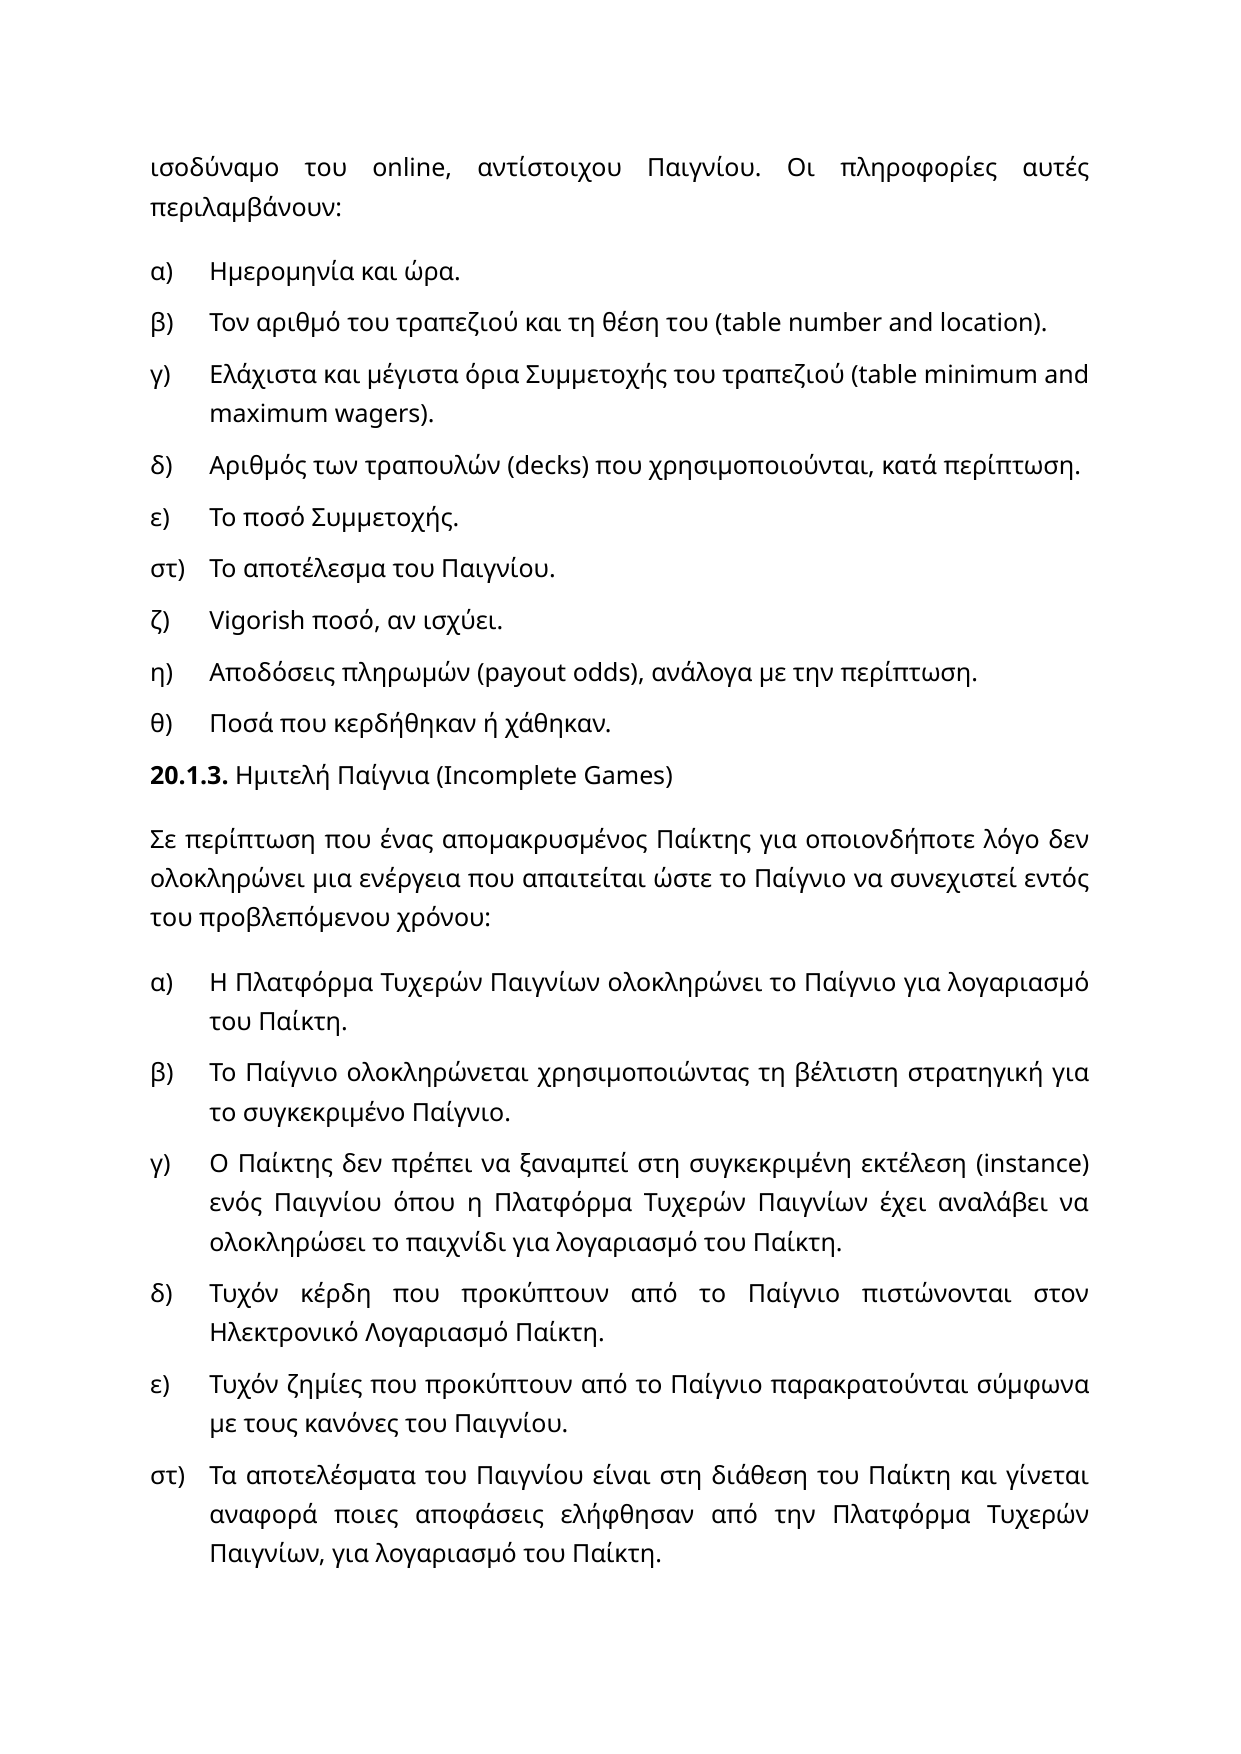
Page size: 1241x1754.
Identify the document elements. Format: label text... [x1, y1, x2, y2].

list ε) Το ποσό Συμμετοχής. [150, 499, 1090, 533]
text 20.1.3. Ημιτελή Παίγνια (Incomplete Games) [150, 757, 1090, 792]
list στ) Τα αποτελέσματα του Παιγνίου είναι στη διάθεση του Παίκτη και γίνεται αναφορά ποιες αποφάσεις ελήφθησαν από την Πλατφόρμα Τυχερών Παιγνίων, για λογαριασμό του Παίκτη. [150, 1457, 1090, 1570]
list δ) Τυχόν κέρδη που προκύπτουν από το Παίγνιο πιστώνονται στον Ηλεκτρονικό Λογαριασμό Παίκτη. [150, 1276, 1090, 1349]
list β) Το Παίγνιο ολοκληρώνεται χρησιμοποιώντας τη βέλτιστη στρατηγική για το συγκεκριμένο Παίγνιο. [150, 1055, 1090, 1128]
list στ) Το αποτέλεσμα του Παιγνίου. [150, 551, 1090, 585]
list δ) Αριθμός των τραπουλών (decks) που χρησιμοποιούνται, κατά περίπτωση. [150, 447, 1090, 482]
list β) Τον αριθμό του τραπεζιού και τη θέση του (table number and location). [150, 305, 1090, 339]
list ζ) Vigorish ποσό, αν ισχύει. [150, 602, 1090, 637]
list γ) Ελάχιστα και μέγιστα όρια Συμμετοχής του τραπεζιού (table minimum and maximum wagers). [150, 357, 1090, 430]
text ισοδύναμο του online, αντίστοιχου Παιγνίου. Οι πληροφορίες αυτές περιλαμβάνουν: [150, 150, 1090, 223]
list η) Αποδόσεις πληρωμών (payout odds), ανάλογα με την περίπτωση. [150, 654, 1090, 688]
list α) Ημερομηνία και ώρα. [150, 253, 1090, 287]
list θ) Ποσά που κερδήθηκαν ή χάθηκαν. [150, 706, 1090, 740]
list ε) Τυχόν ζημίες που προκύπτουν από το Παίγνιο παρακρατούνται σύμφωνα με τους κανόνες του Παιγνίου. [150, 1367, 1090, 1440]
list γ) Ο Παίκτης δεν πρέπει να ξαναμπεί στη συγκεκριμένη εκτέλεση (instance) ενός Παιγνίου όπου η Πλατφόρμα Τυχερών Παιγνίων έχει αναλάβει να ολοκληρώσει το παιχνίδι για λογαριασμό του Παίκτη. [150, 1146, 1090, 1258]
text Σε περίπτωση που ένας απομακρυσμένος Παίκτης για οποιονδήποτε λόγο δεν ολοκληρώνει μια ενέργεια που απαιτείται ώστε το Παίγνιο να συνεχιστεί εντός του προβλεπόμενου χρόνου: [150, 822, 1090, 934]
list α) Η Πλατφόρμα Τυχερών Παιγνίων ολοκληρώνει το Παίγνιο για λογαριασμό του Παίκτη. [150, 964, 1090, 1037]
